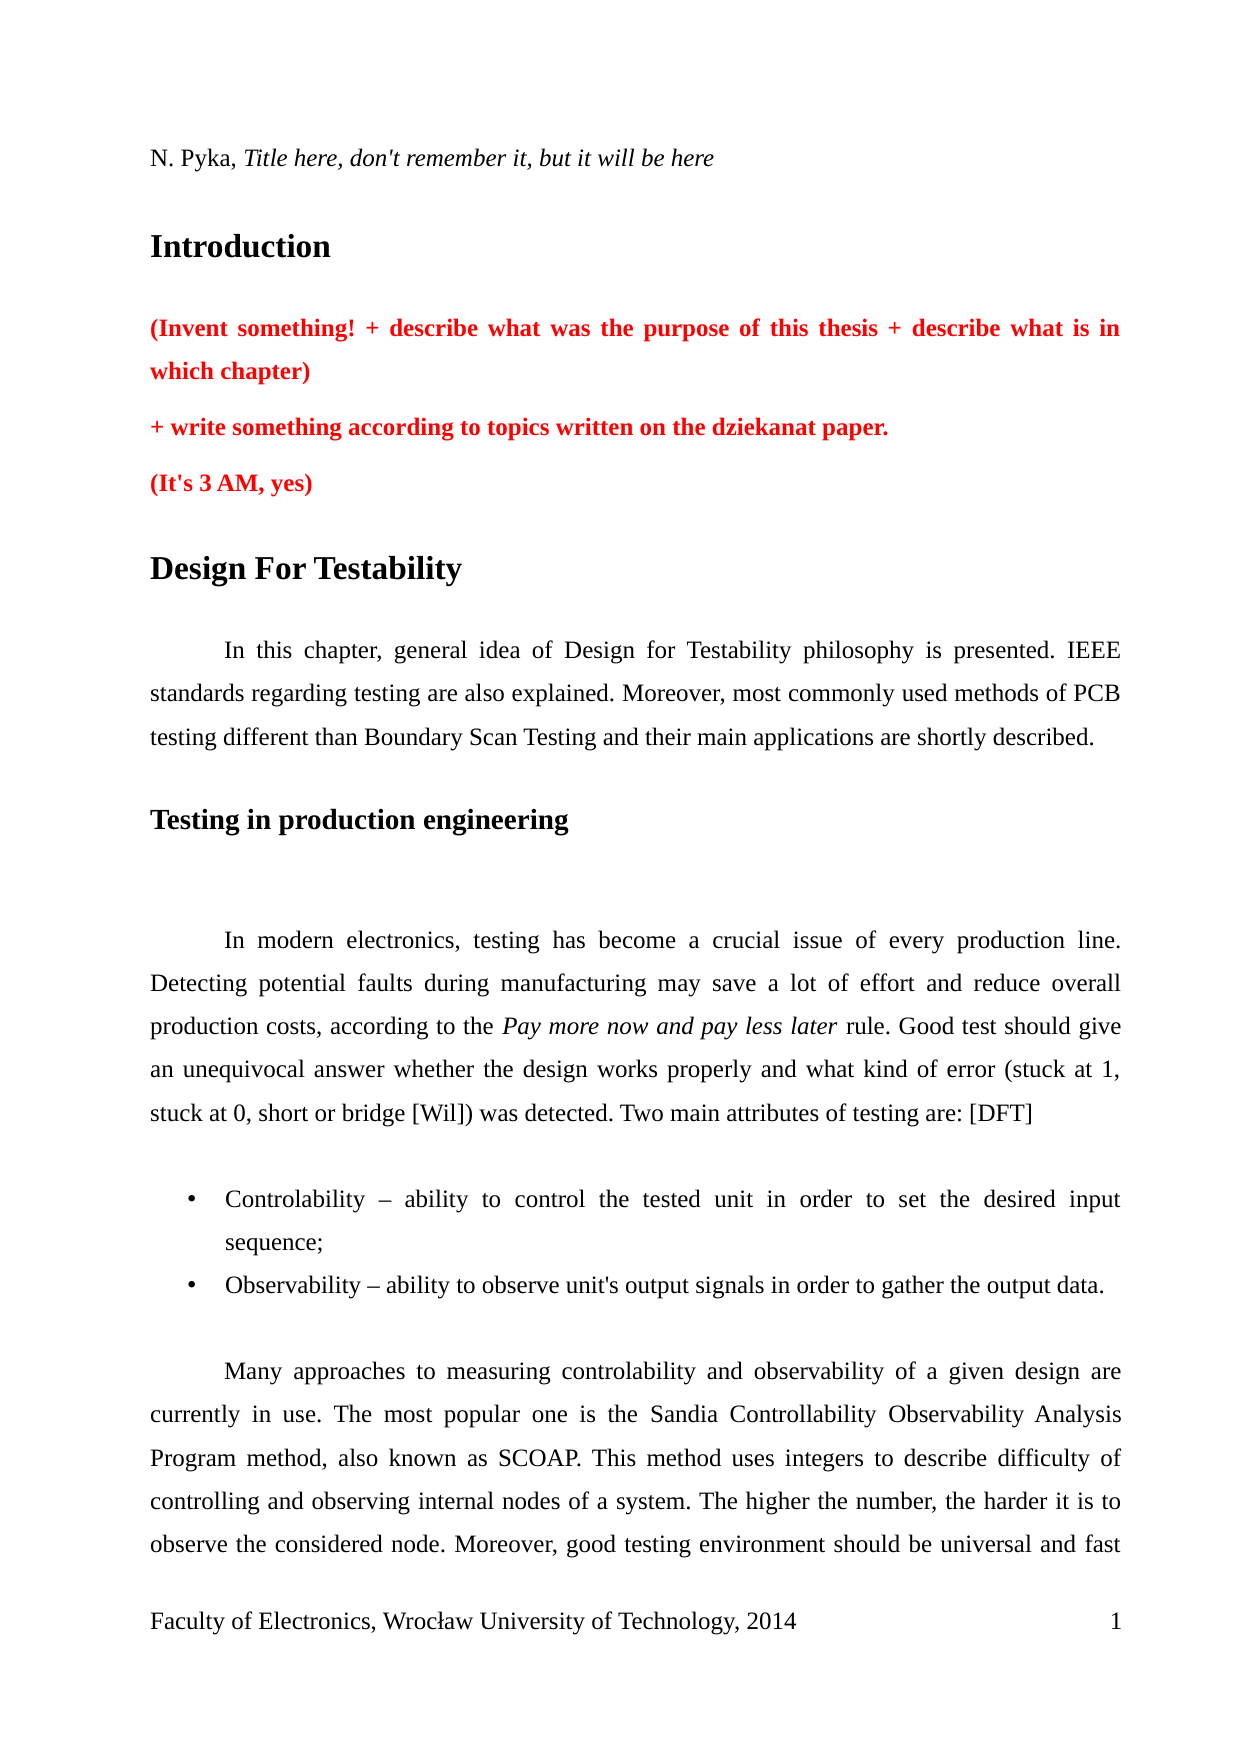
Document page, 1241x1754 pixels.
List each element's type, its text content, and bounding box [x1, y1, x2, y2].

text In modern electronics, testing has become a crucial issue of every production line. Detecting potential faults during manufacturing may save a lot of effort and reduce overall production costs, according to the Pay more now and pay less later rule. Good test should give an unequivocal answer whether the design works properly and what kind of error (stuck at 1, stuck at 0, short or bridge [Wil]) was detected. Two main attributes of testing are: [DFT] [150, 925, 1122, 1126]
subtitle Testing in production engineering [150, 802, 1122, 836]
text + write something according to topics written on the dziekanat paper. [150, 412, 1122, 441]
text (Invent something! + describe what was the purpose of this thesis + describe what is in which chapter) [150, 313, 1122, 385]
list Controlability – ability to control the tested unit in order to set the desired input sequence; [187, 1184, 1122, 1256]
subtitle Design For Testability [150, 548, 1122, 587]
list Observability – ability to observe unit's output signals in order to gather the output data. [187, 1270, 1122, 1299]
subtitle Introduction [150, 226, 1122, 265]
text (It's 3 AM, yes) [150, 468, 1122, 496]
text In this chapter, general idea of Design for Testability philosophy is presented. IEEE standards regarding testing are also explained. Moreover, most commonly used methods of PCB testing different than Boundary Scan Testing and their main applications are shortly described. [150, 635, 1122, 750]
text Many approaches to measuring controlability and observability of a given design are currently in use. The most popular one is the Sandia Controllability Observability Analysis Program method, also known as SCOAP. This method uses integers to describe difficulty of controlling and observing internal nodes of a system. The higher the number, the harder it is to observe the considered node. Moreover, good testing environment should be universal and fast [150, 1356, 1122, 1558]
